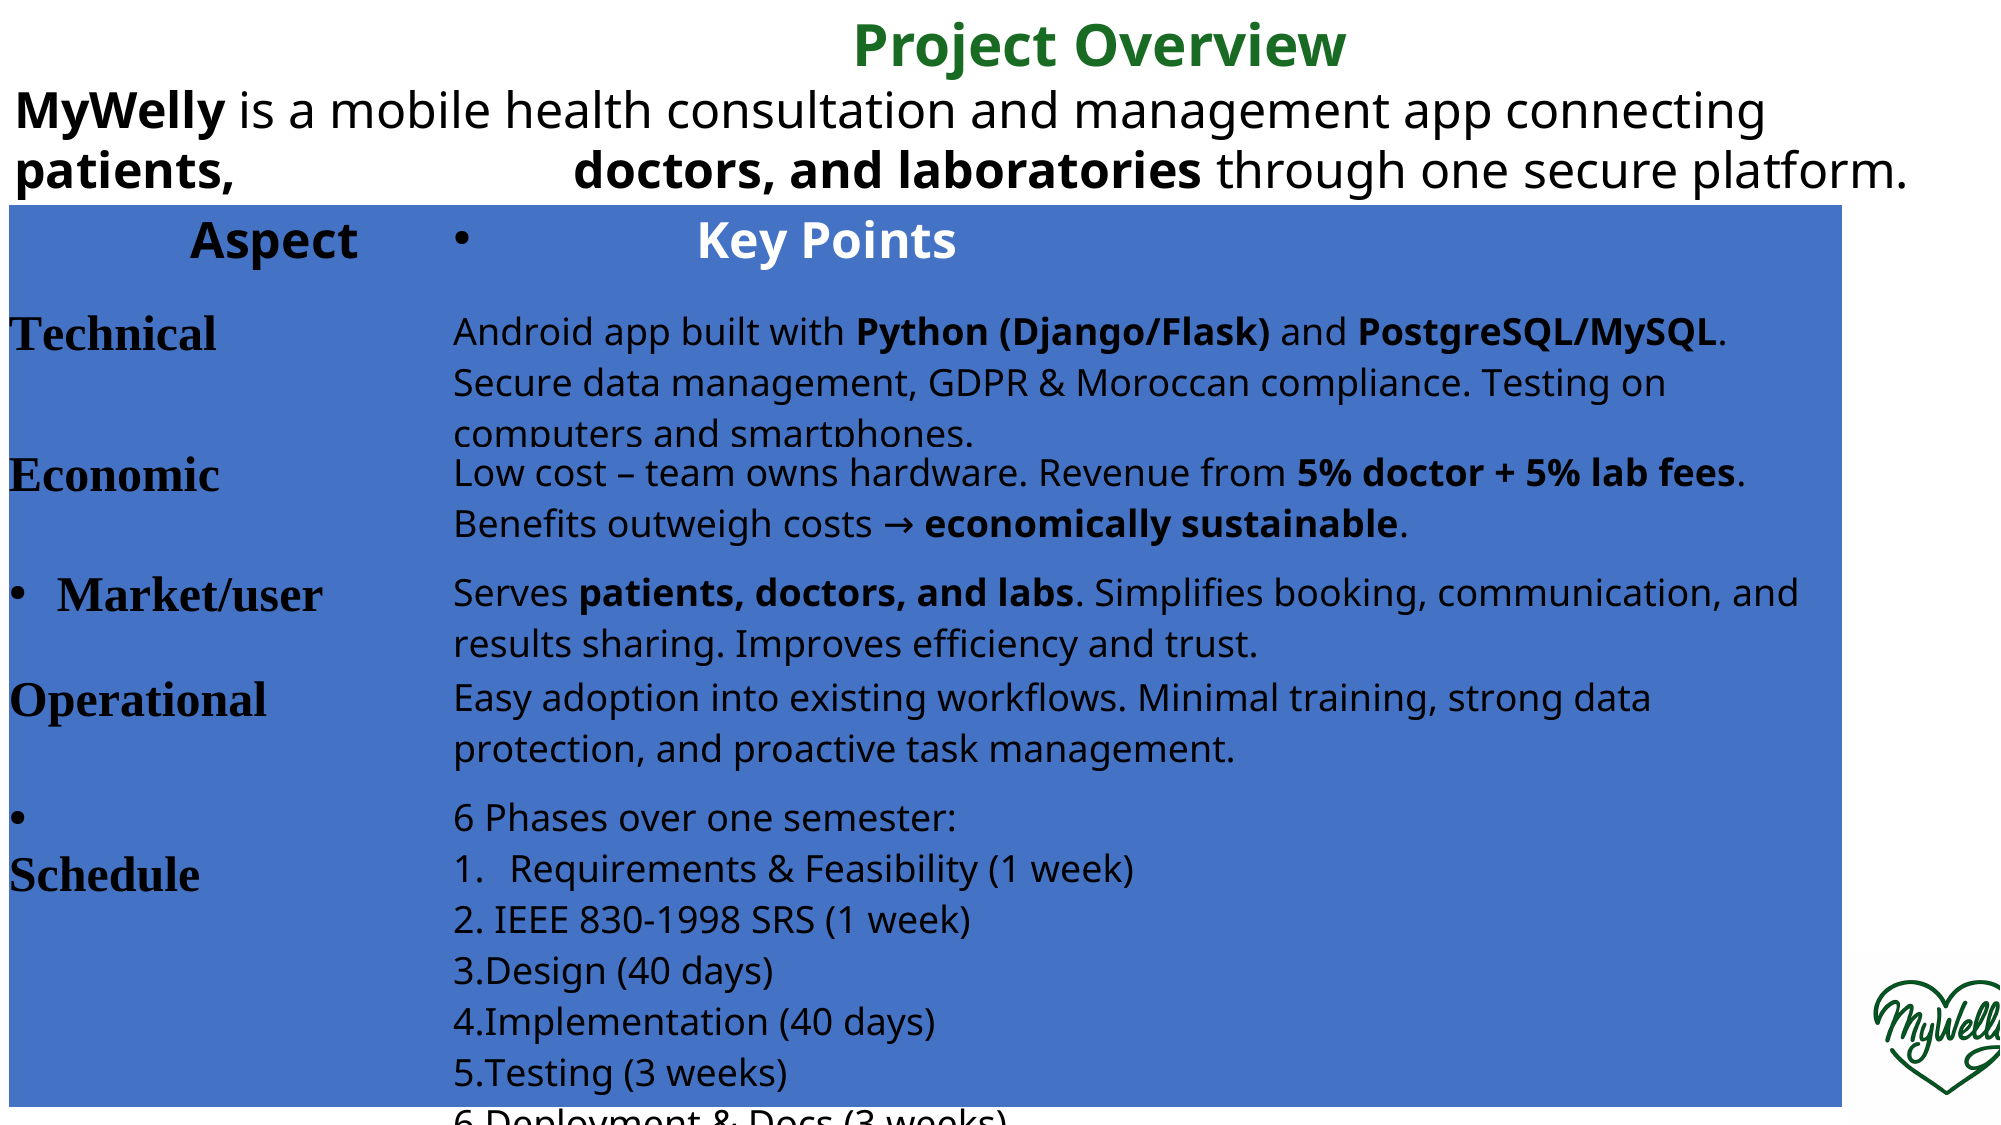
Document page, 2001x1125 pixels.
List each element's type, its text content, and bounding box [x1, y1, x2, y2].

table_cell 6 Phases over one semester: Requirements & Feasibility (1 week) 2. IEEE 830-1998 SRS (1 week) 3.Design (40 days) 4.Implementation (40 days) 5.Testing (3 weeks) 6.Deployment & Docs (3 weeks) [453, 792, 1842, 1107]
table_cell Technical [9, 306, 453, 447]
text_box Project Overview MyWelly is a mobile health consultation and management app connecting patients, doctors, and laboratories through one secure platform. [0, 0, 1975, 314]
table_header Aspect [9, 205, 453, 306]
table_cell Android app built with Python (Django/Flask) and PostgreSQL/MySQL. Secure data management, GDPR & Moroccan compliance. Testing on computers and smartphones. [453, 306, 1842, 447]
table_cell Easy adoption into existing workflows. Minimal training, strong data protection, and proactive task management. [453, 671, 1842, 792]
table_cell Market/user [9, 567, 453, 671]
picture [1849, 951, 2000, 1125]
table_header Key Points [453, 205, 1842, 306]
table_cell Economic [9, 447, 453, 567]
table_cell Schedule [9, 792, 453, 1107]
table_cell Operational [9, 671, 453, 792]
table_cell Low cost – team owns hardware. Revenue from 5% doctor + 5% lab fees. Benefits outweigh costs → economically sustainable. [453, 447, 1842, 567]
table_cell Serves patients, doctors, and labs. Simplifies booking, communication, and results sharing. Improves efficiency and trust. [453, 567, 1842, 671]
